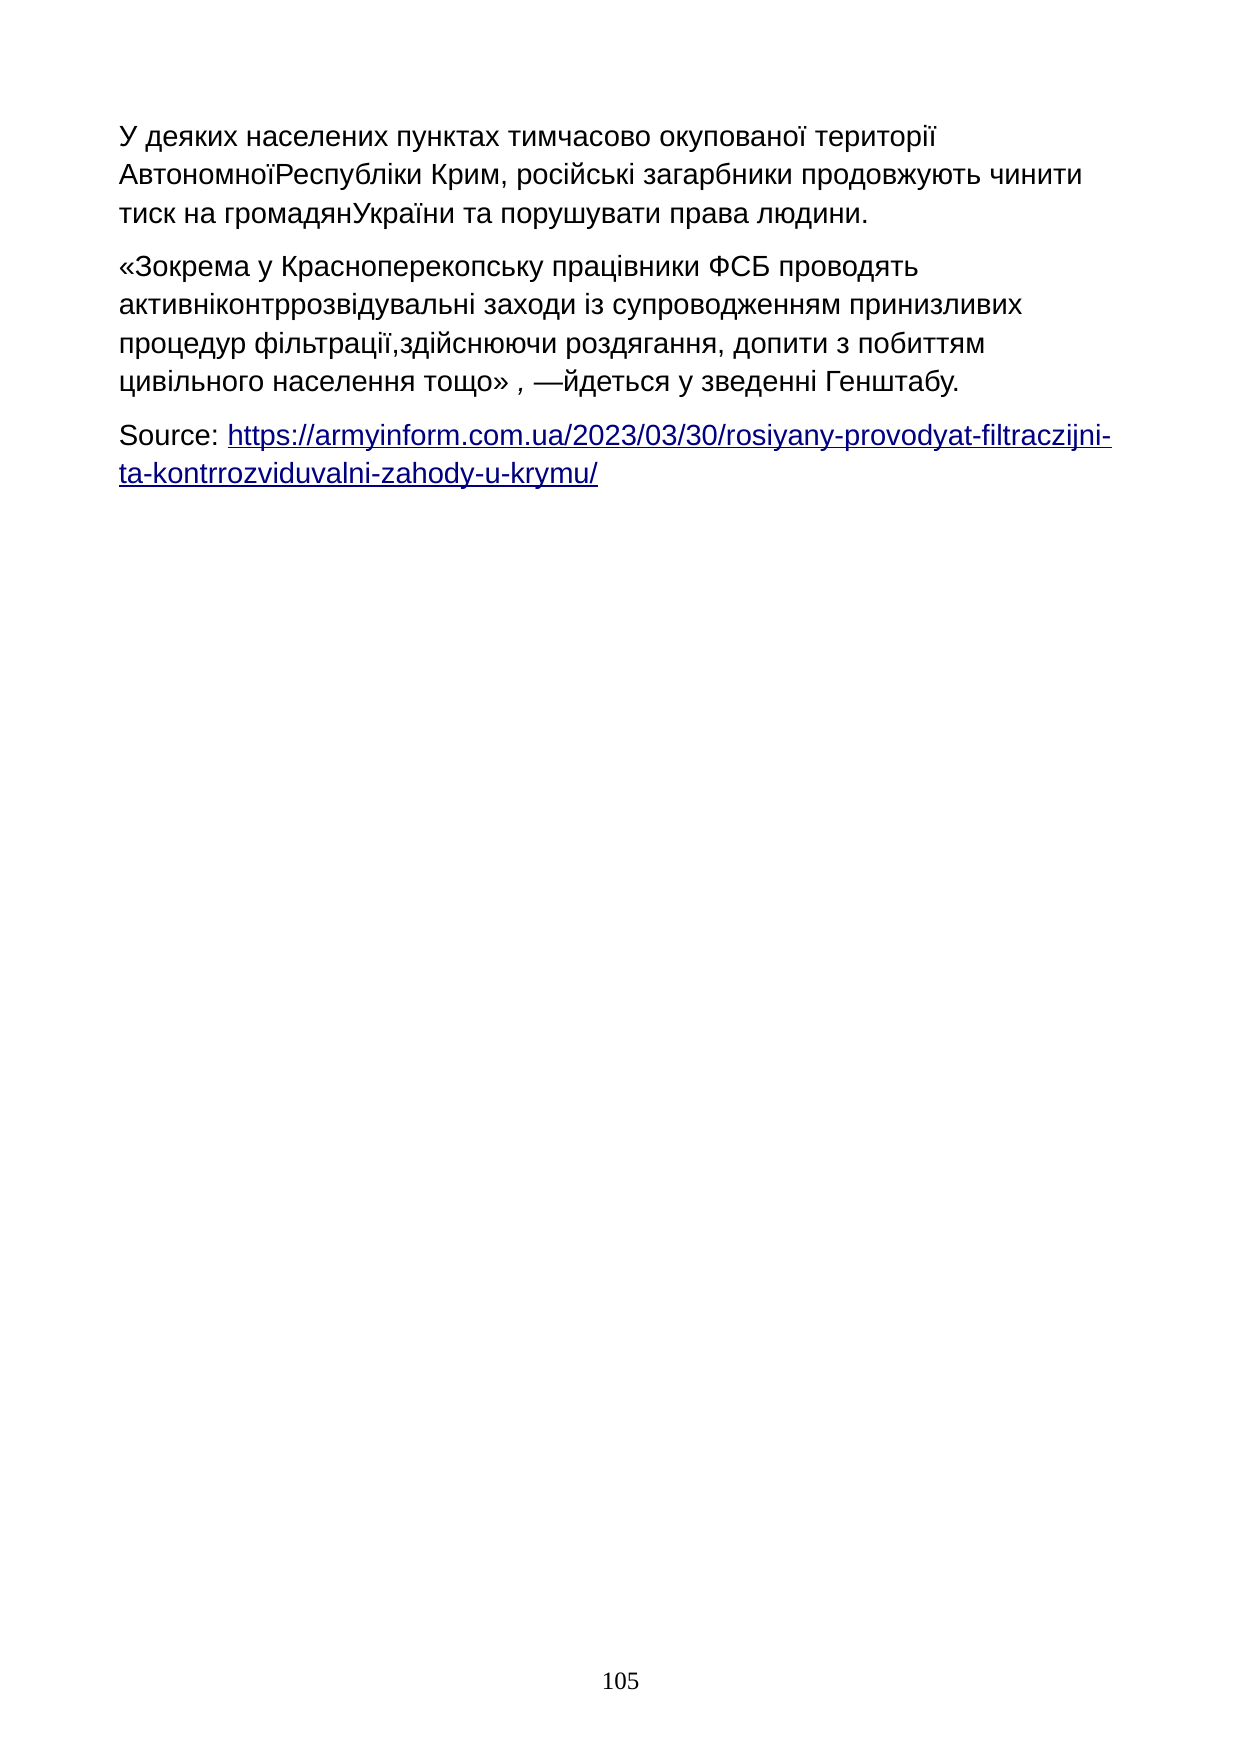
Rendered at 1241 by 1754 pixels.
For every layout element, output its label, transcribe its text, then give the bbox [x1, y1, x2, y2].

text У деяких населених пунктах тимчасово окупованої території АвтономноїРеспубліки Крим, російські загарбники продовжують чинити тиск на громадянУкраїни та порушувати права людини. [118, 118, 1122, 229]
text Source: https://armyinform.com.ua/2023/03/30/rosiyany-provodyat-filtraczijni-ta-kontrrozviduvalni-zahody-u-krymu/ [118, 417, 1122, 489]
text «Зокрема у Красноперекопську працівники ФСБ проводять активніконтррозвідувальні заходи із супроводженням принизливих процедур фільтрації,здійснюючи роздягання, допити з побиттям цивільного населення тощо» , —йдеться у зведенні Генштабу. [118, 249, 1122, 398]
